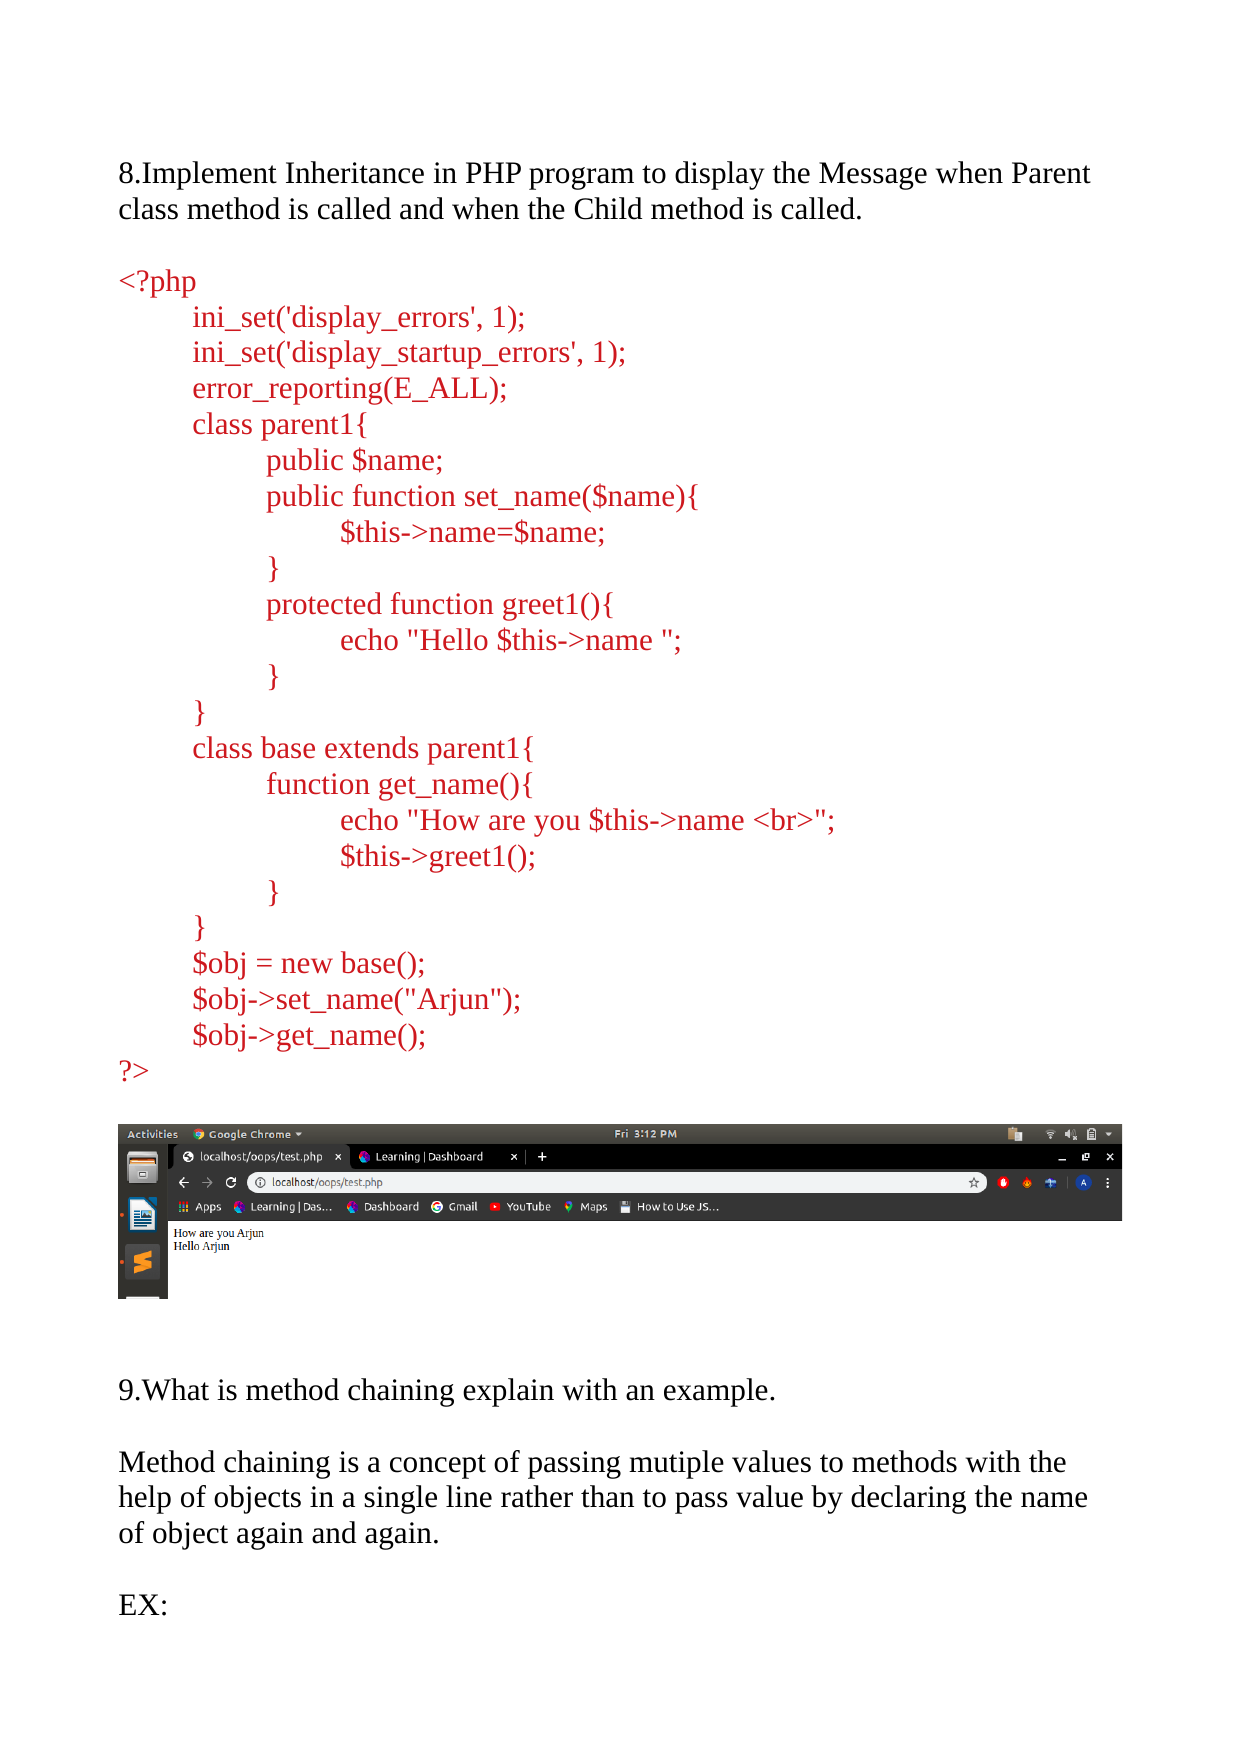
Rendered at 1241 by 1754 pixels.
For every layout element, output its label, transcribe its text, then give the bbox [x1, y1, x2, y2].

text error_reporting(E_ALL); [118, 370, 1122, 406]
text } [118, 873, 1122, 909]
text ?> [118, 1052, 1122, 1088]
text EX: [118, 1587, 1122, 1622]
text $this->greet1(); [118, 837, 1122, 873]
text class parent1{ [118, 406, 1122, 442]
text protected function greet1(){ [118, 585, 1122, 621]
text public $name; [118, 442, 1122, 477]
text echo "Hello $this->name "; [118, 621, 1122, 657]
text } [118, 549, 1122, 585]
text function get_name(){ [118, 765, 1122, 801]
text } [118, 693, 1122, 729]
text class base extends parent1{ [118, 729, 1122, 765]
text $this->name=$name; [118, 513, 1122, 549]
text <?php [118, 262, 1122, 298]
text 9.What is method chaining explain with an example. [118, 1371, 1122, 1407]
text } [118, 657, 1122, 693]
text Method chaining is a concept of passing mutiple values to methods with the help of objects in a single line rather than to pass value by declaring the name of object again and again. [118, 1443, 1122, 1551]
text $obj = new base(); [118, 945, 1122, 981]
text ini_set('display_errors', 1); [118, 298, 1122, 334]
text } [118, 909, 1122, 945]
text $obj->set_name("Arjun"); [118, 981, 1122, 1017]
text ini_set('display_startup_errors', 1); [118, 334, 1122, 370]
text public function set_name($name){ [118, 477, 1122, 513]
text echo "How are you $this->name <br>"; [118, 801, 1122, 837]
text 8.Implement Inheritance in PHP program to display the Message when Parent class method is called and when the Child method is called. [118, 154, 1122, 226]
text $obj->get_name(); [118, 1017, 1122, 1052]
